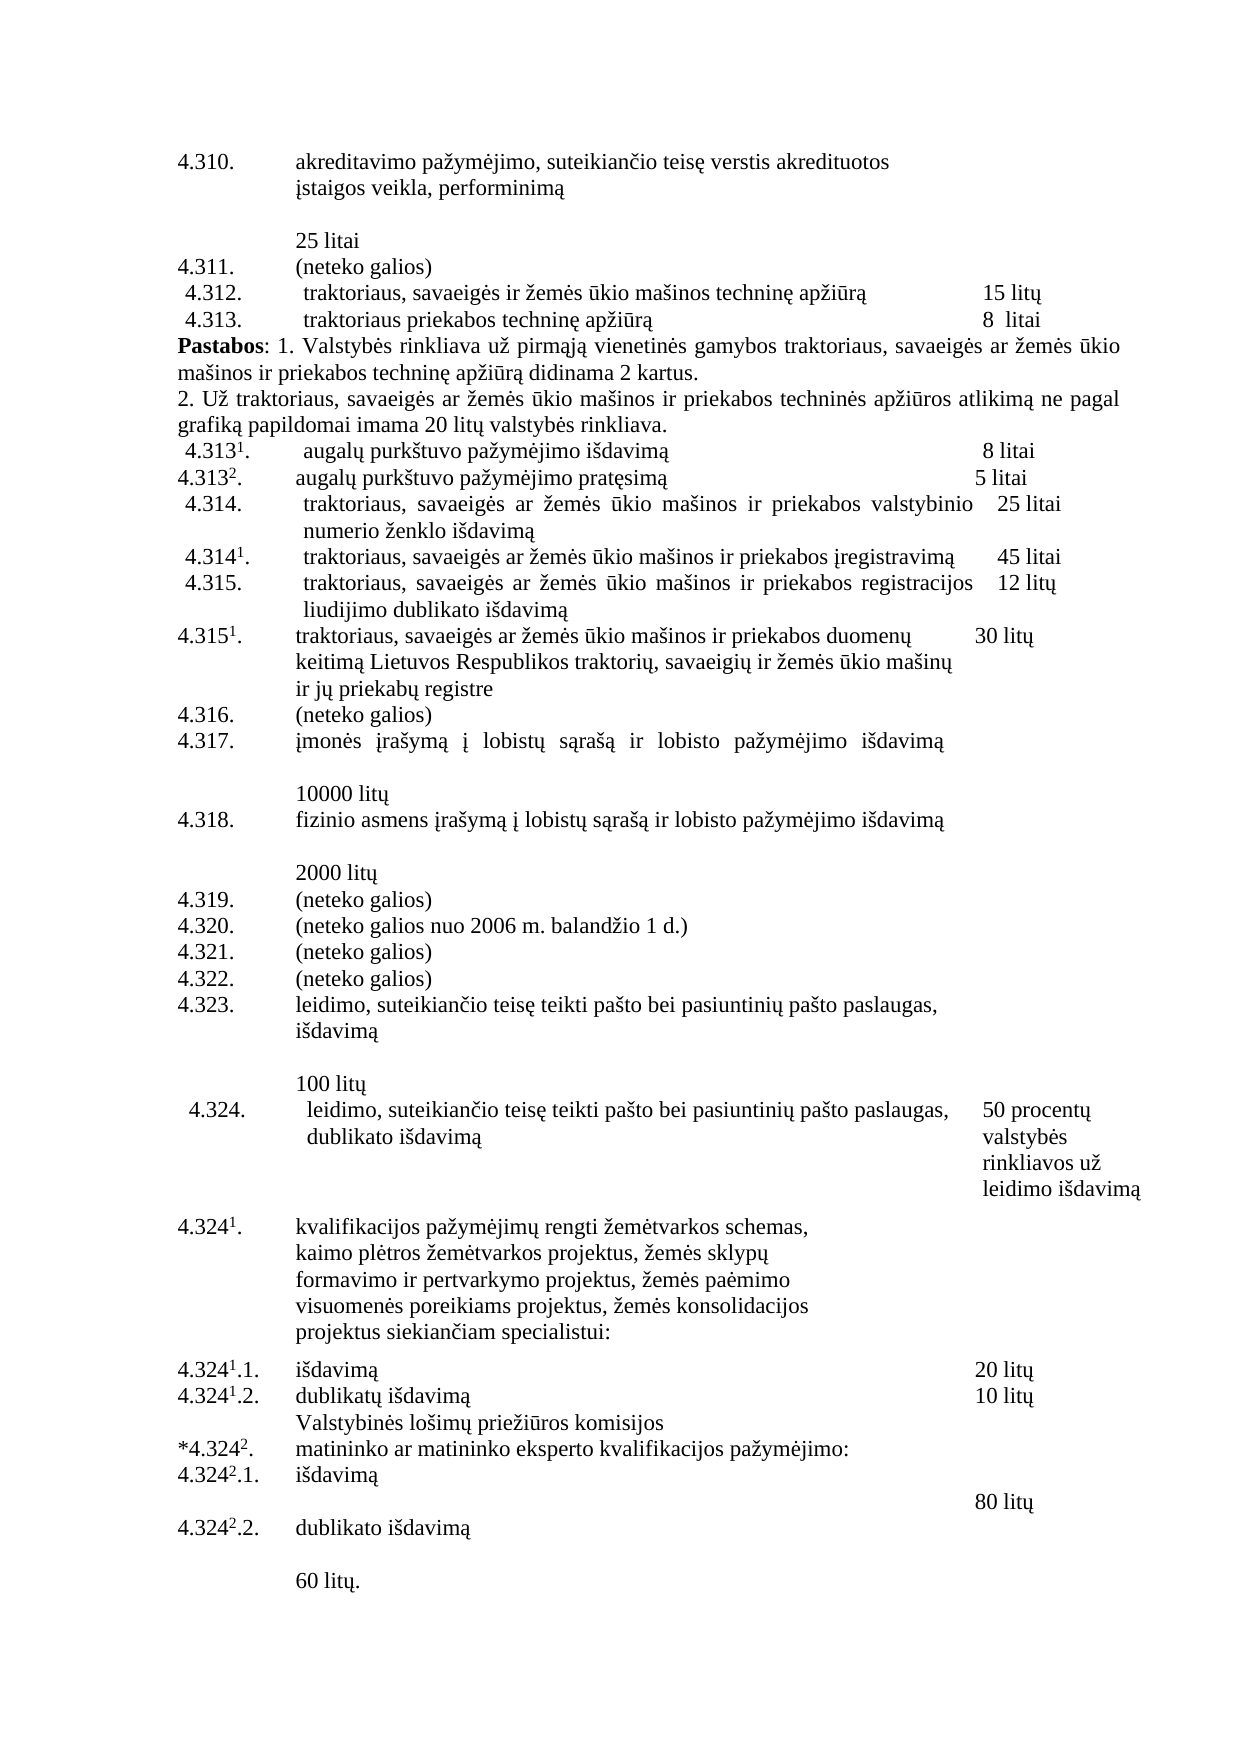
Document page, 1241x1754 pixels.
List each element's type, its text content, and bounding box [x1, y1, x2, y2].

text 4.311. (neteko galios) [177, 253, 945, 279]
table_cell 4.3141. [174, 543, 292, 569]
text Pastabos: 1. Valstybės rinkliava už pirmąją vienetinės gamybos traktoriaus, savaeigės ar žemės ūkio mašinos ir priekabos techninę apžiūrą didinama 2 kartus. [177, 332, 1122, 385]
table_header 50 procentų valstybės rinkliavos už leidimo išdavimą [971, 1096, 1163, 1202]
table_cell 12 litų [986, 569, 1144, 622]
table_header leidimo, suteikiančio teisę teikti pašto bei pasiuntinių pašto paslaugas, dublikato išdavimą [295, 1096, 971, 1202]
table_header 4.3131. [174, 438, 292, 464]
table_cell traktoriaus, savaeigės ar žemės ūkio mašinos ir priekabos įregistravimą [292, 543, 986, 569]
table_header 4.312. [174, 280, 292, 306]
table_header augalų purkštuvo pažymėjimo išdavimą [292, 438, 971, 464]
text 2. Už traktoriaus, savaeigės ar žemės ūkio mašinos ir priekabos techninės apžiūros atlikimą ne pagal grafiką papildomai imama 20 litų valstybės rinkliava. [177, 385, 1122, 438]
text 4.3151. traktoriaus, savaeigės ar žemės ūkio mašinos ir priekabos duomenų 30 litų [177, 622, 1122, 648]
table_header 25 litai [986, 490, 1144, 543]
table_cell 4.315. [174, 569, 292, 622]
table_cell 4.313. [174, 306, 292, 332]
text formavimo ir pertvarkymo projektus, žemės paėmimo [177, 1266, 1122, 1292]
table_header 15 litų [971, 280, 1144, 306]
text projektus siekiančiam specialistui: [177, 1318, 1122, 1345]
table_header 4.324. [177, 1096, 295, 1202]
text 4.3241. kvalifikacijos pažymėjimų rengti žemėtvarkos schemas, [177, 1202, 1122, 1239]
text 4.321. (neteko galios) [177, 938, 945, 965]
table_cell traktoriaus priekabos techninę apžiūrą [292, 306, 971, 332]
text 4.3242.1. išdavimą 80 litų [177, 1461, 1122, 1514]
text 4.323. leidimo, suteikiančio teisę teikti pašto bei pasiuntinių pašto paslaugas, išdavimą 100 litų [177, 991, 945, 1096]
table_header traktoriaus, savaeigės ar žemės ūkio mašinos ir priekabos valstybinio numerio ženklo išdavimą [292, 490, 986, 543]
text 4.3241.2. dublikatų išdavimą 10 litų [177, 1382, 1152, 1409]
text 4.319. (neteko galios) [177, 886, 945, 912]
text 4.318. fizinio asmens įrašymą į lobistų sąrašą ir lobisto pažymėjimo išdavimą 2000 litų [177, 807, 945, 886]
text keitimą Lietuvos Respublikos traktorių, savaeigių ir žemės ūkio mašinų [177, 648, 1122, 675]
text kaimo plėtros žemėtvarkos projektus, žemės sklypų [177, 1239, 1122, 1266]
text visuomenės poreikiams projektus, žemės konsolidacijos [177, 1292, 1122, 1318]
text 4.322. (neteko galios) [177, 965, 945, 991]
text 4.317. įmonės įrašymą į lobistų sąrašą ir lobisto pažymėjimo išdavimą 10000 litų [177, 727, 945, 807]
text 4.3241.1. išdavimą 20 litų [177, 1345, 1122, 1382]
text Valstybinės lošimų priežiūros komisijos [177, 1409, 945, 1435]
text 4.316. (neteko galios) [177, 701, 945, 727]
table_header 4.314. [174, 490, 292, 543]
text 4.3242.2. dublikato išdavimą 60 litų. [177, 1514, 945, 1593]
text ir jų priekabų registre [177, 675, 945, 701]
text 4.3132. augalų purkštuvo pažymėjimo pratęsimą 5 litai [177, 464, 1122, 490]
text 4.320. (neteko galios nuo 2006 m. balandžio 1 d.) [177, 912, 945, 938]
table_cell traktoriaus, savaeigės ar žemės ūkio mašinos ir priekabos registracijos liudijimo dublikato išdavimą [292, 569, 986, 622]
table_header 8 litai [971, 438, 1144, 464]
table_header traktoriaus, savaeigės ir žemės ūkio mašinos techninę apžiūrą [292, 280, 971, 306]
text 4.310. akreditavimo pažymėjimo, suteikiančio teisę verstis akredituotos įstaigos veikla, performinimą 25 litai [177, 148, 945, 253]
table_cell 45 litai [986, 543, 1144, 569]
table_cell 8 litai [971, 306, 1144, 332]
text *4.3242. matininko ar matininko eksperto kvalifikacijos pažymėjimo: [177, 1435, 1122, 1461]
